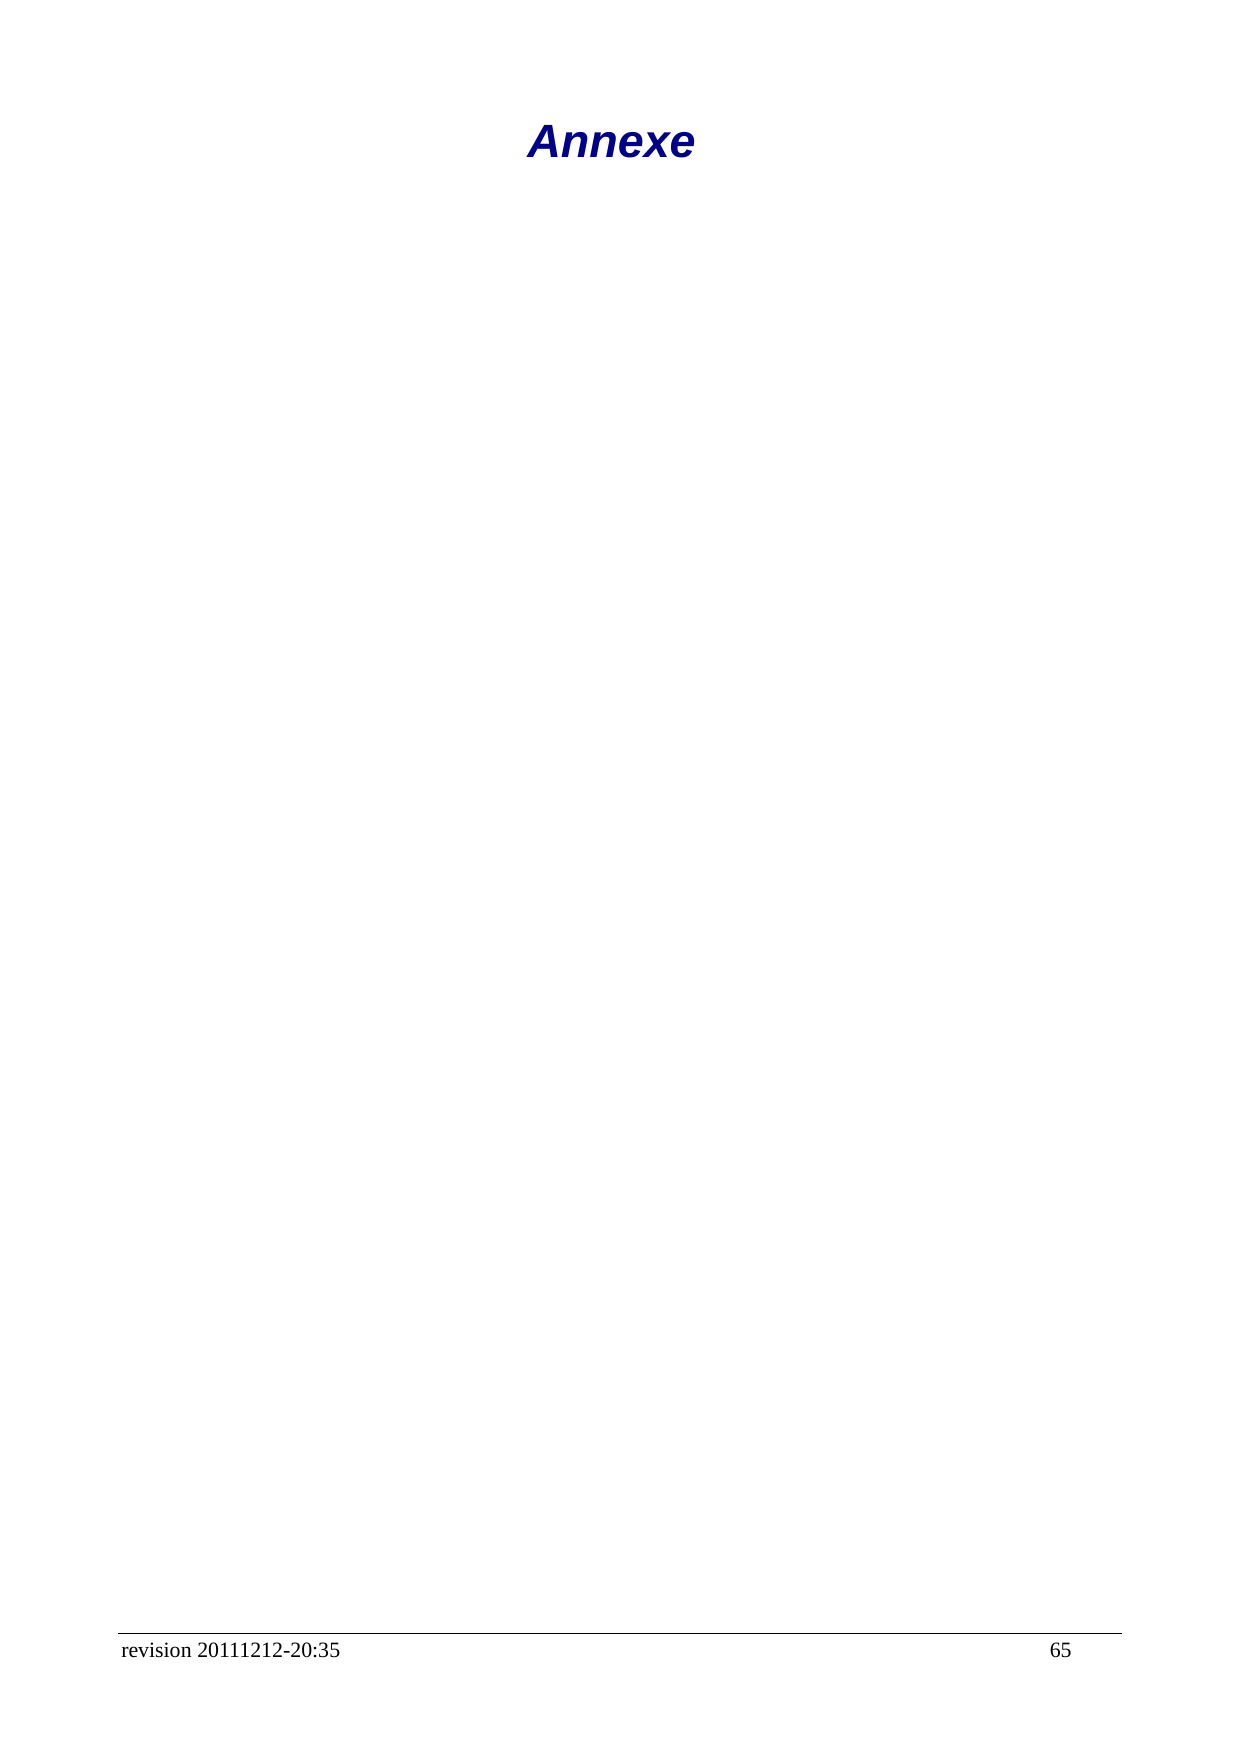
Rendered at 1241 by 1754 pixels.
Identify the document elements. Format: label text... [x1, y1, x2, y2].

subtitle Annexe [118, 113, 1122, 167]
